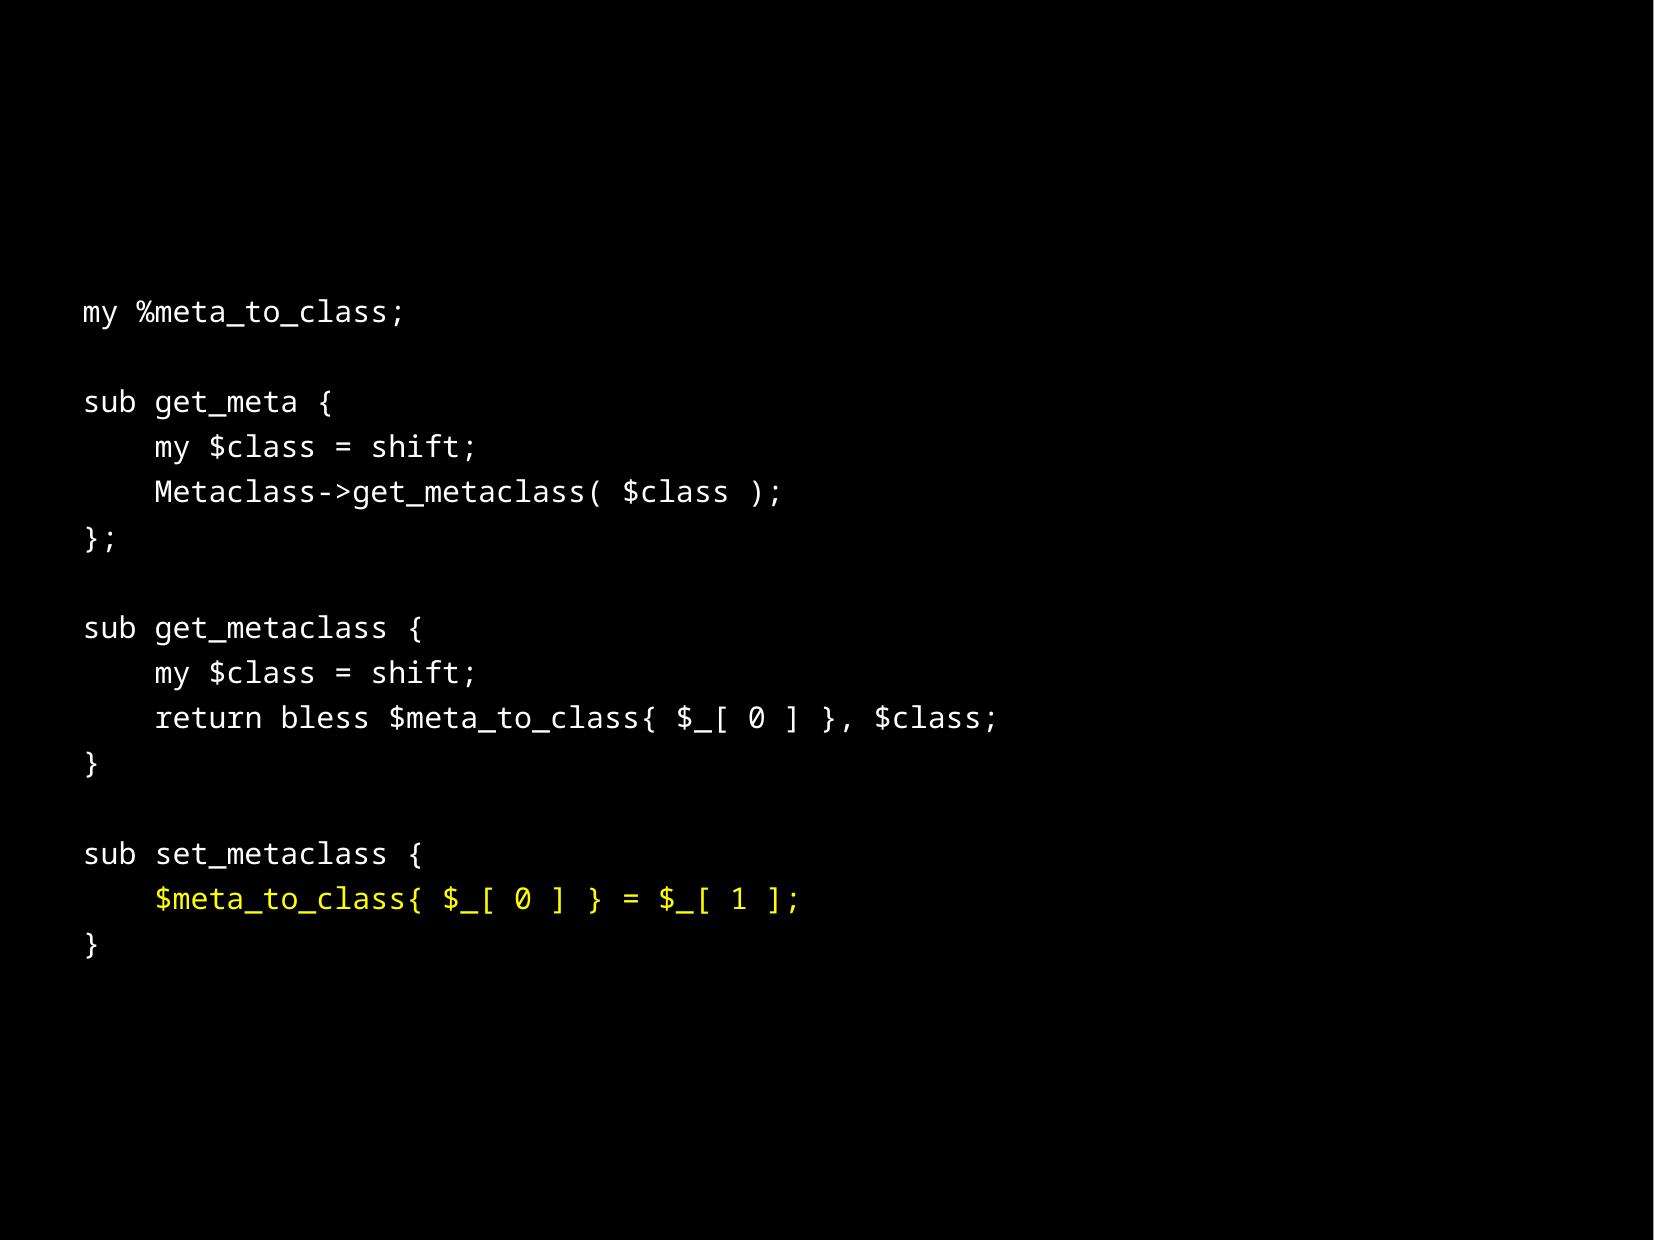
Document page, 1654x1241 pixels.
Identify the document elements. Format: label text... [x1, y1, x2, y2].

list my %meta_to_class; sub get_meta { my $class = shift; Metaclass->get_metaclass( $class ); }; sub get_metaclass { my $class = shift; return bless $meta_to_class{ $_[ 0 ] }, $class; } sub set_metaclass { $meta_to_class{ $_[ 0 ] } = $_[ 1 ]; } [82, 290, 1538, 1010]
